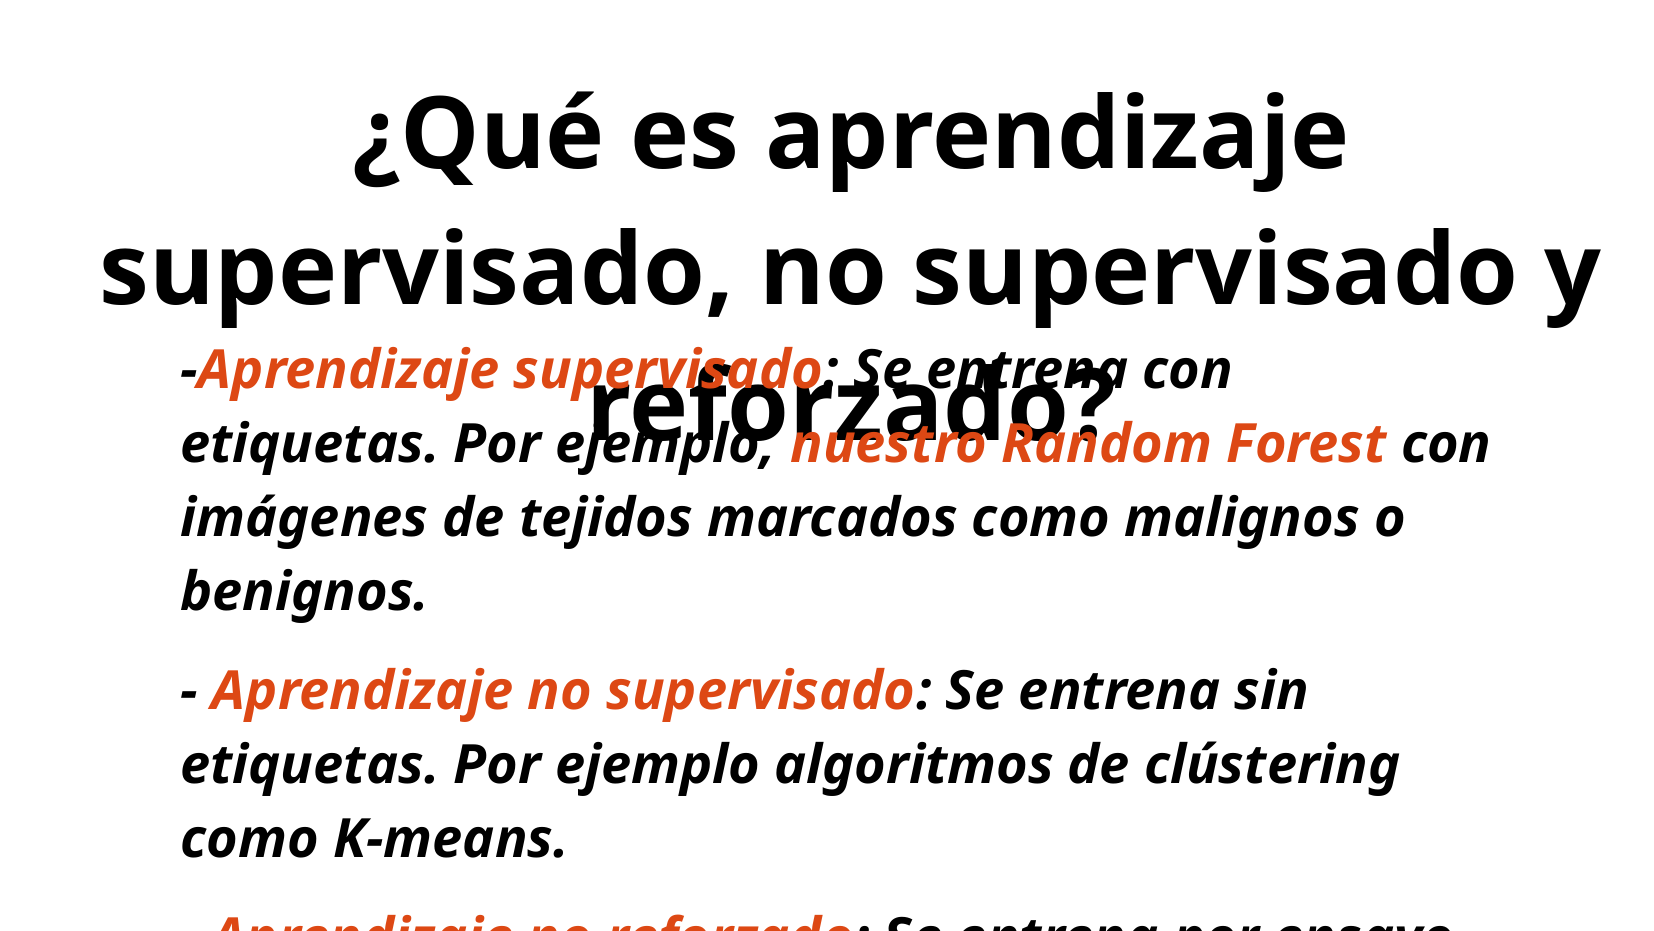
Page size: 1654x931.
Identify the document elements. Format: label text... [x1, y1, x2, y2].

text_box -Aprendizaje supervisado: Se entrena con etiquetas. Por ejemplo, nuestro Random Forest con imágenes de tejidos marcados como malignos o benignos. - Aprendizaje no supervisado: Se entrena sin etiquetas. Por ejemplo algoritmos de clústering como K-means. - Aprendizaje no reforzado: Se entrena por ensayo-error con recompensa. Por ejemplo robots que aprenden a realizar tareas. [165, 323, 1516, 909]
text_box ¿Qué es aprendizaje supervisado, no supervisado y reforzado? [82, 53, 1622, 820]
